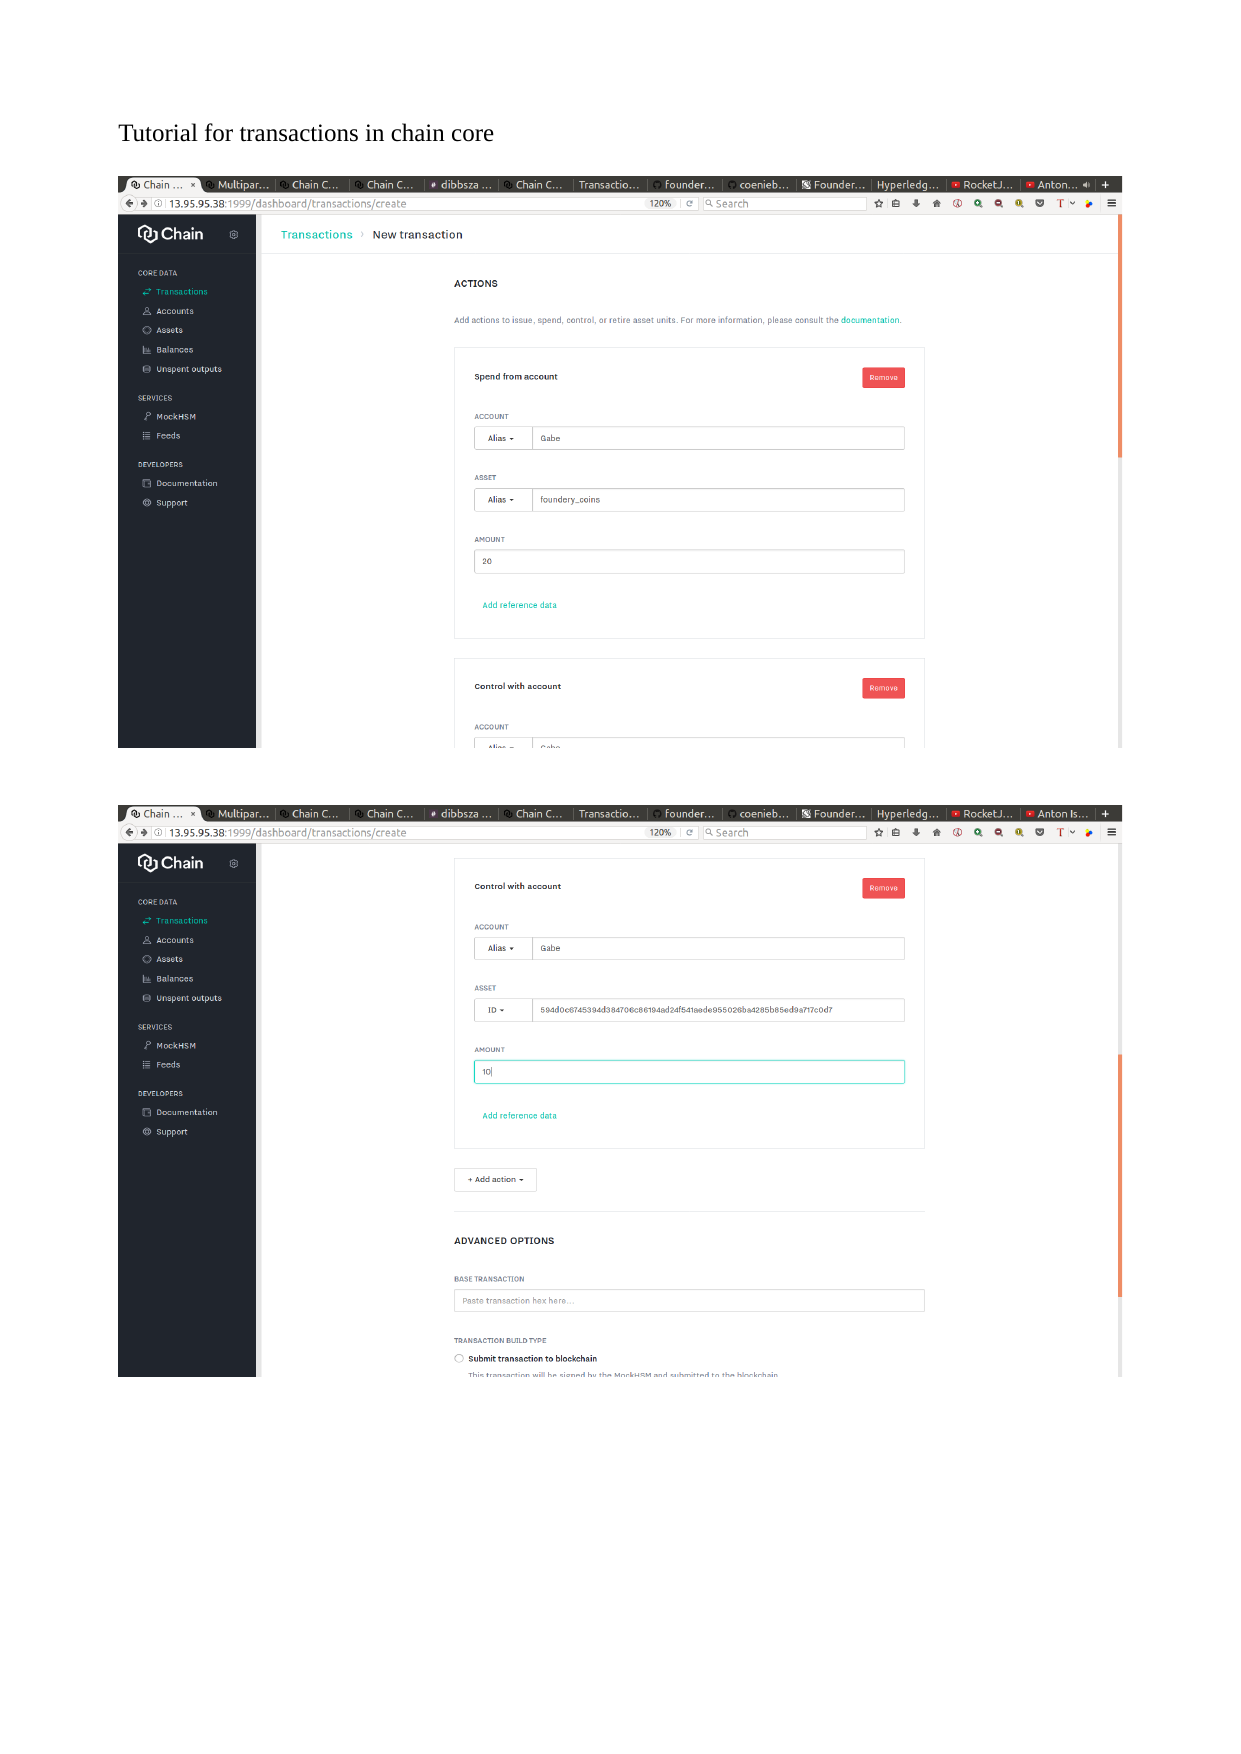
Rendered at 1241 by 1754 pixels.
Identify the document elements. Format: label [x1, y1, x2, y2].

picture [118, 805, 1123, 1377]
picture [118, 176, 1123, 748]
